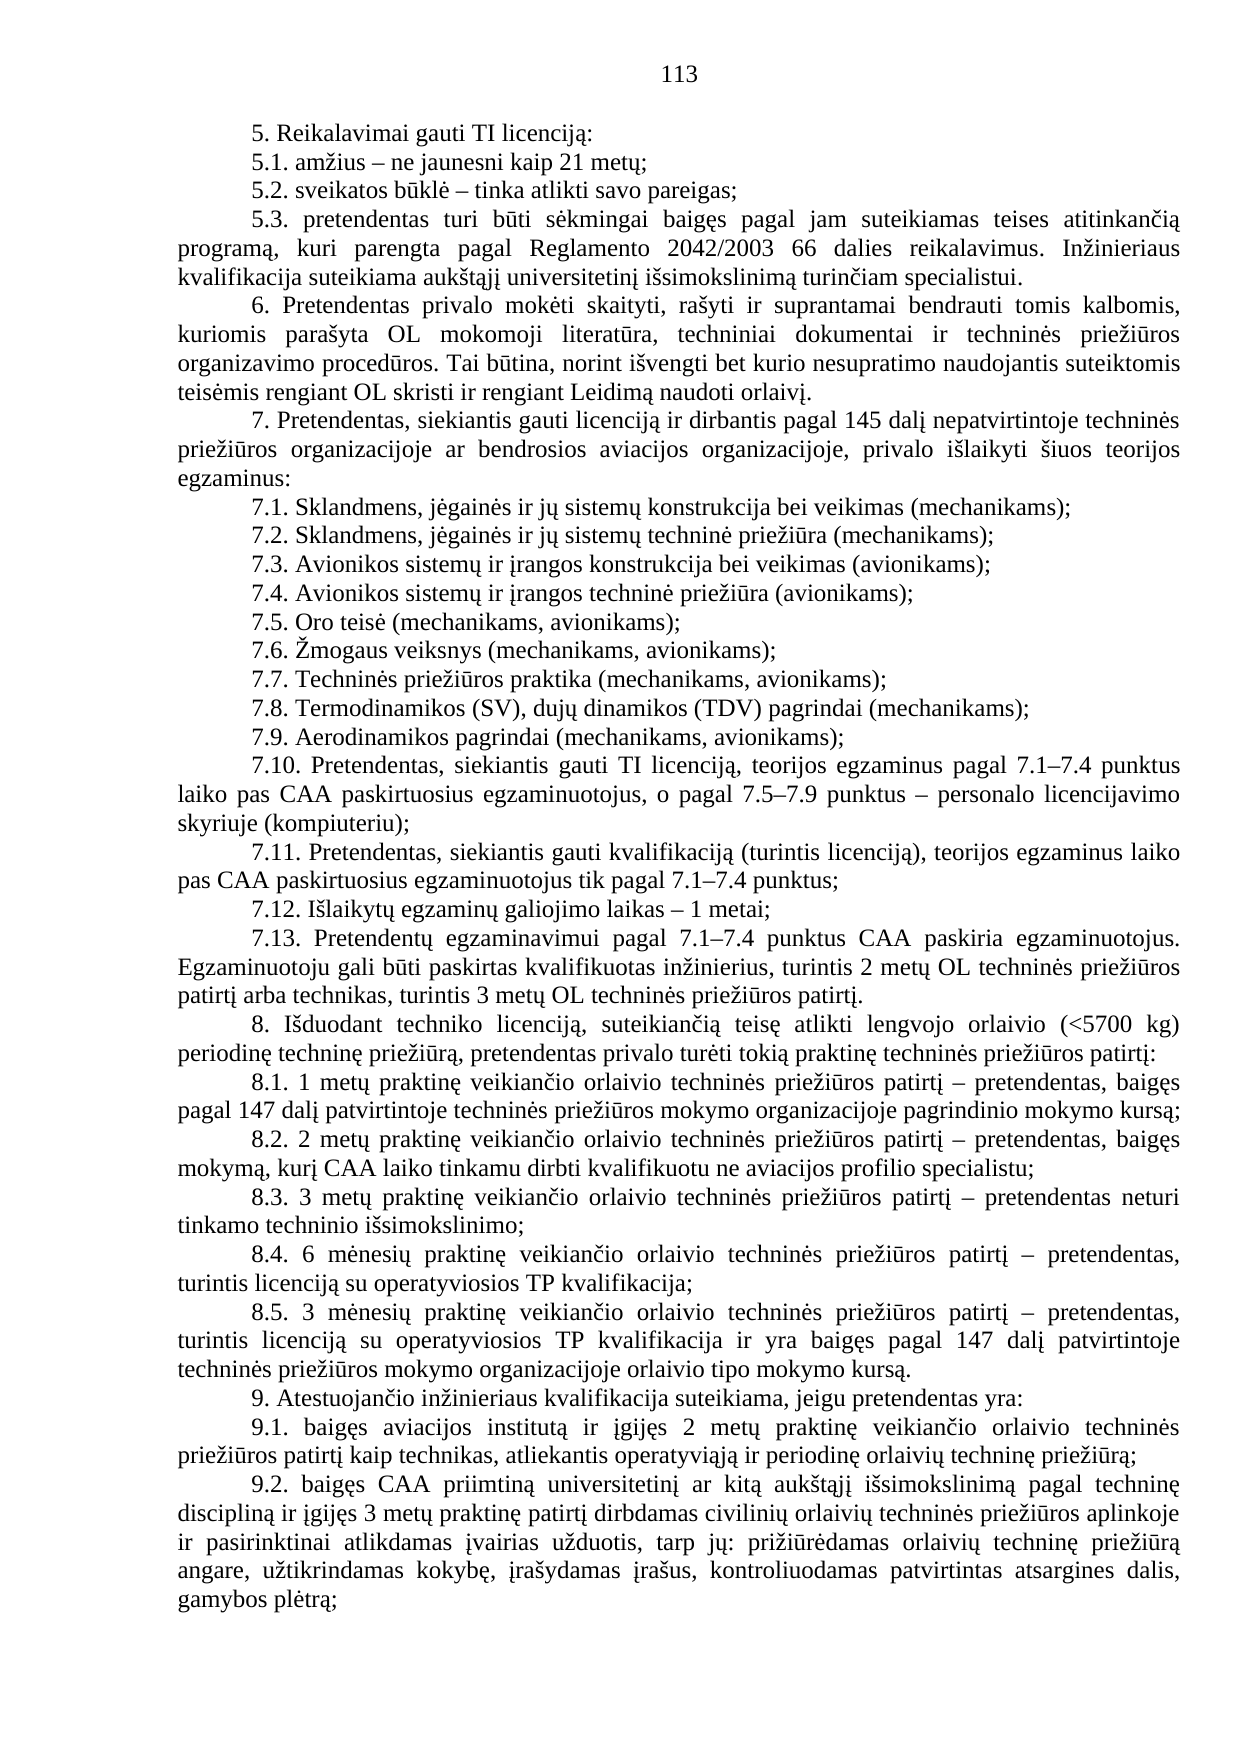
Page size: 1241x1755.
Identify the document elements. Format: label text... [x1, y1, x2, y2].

text 7.5. Oro teisė (mechanikams, avionikams); [177, 607, 1181, 636]
text 9. Atestuojančio inžinieriaus kvalifikacija suteikiama, jeigu pretendentas yra: [177, 1383, 1181, 1412]
text 7.3. Avionikos sistemų ir įrangos konstrukcija bei veikimas (avionikams); [177, 549, 1181, 578]
text 7.4. Avionikos sistemų ir įrangos techninė priežiūra (avionikams); [177, 578, 1181, 607]
text 6. Pretendentas privalo mokėti skaityti, rašyti ir suprantamai bendrauti tomis kalbomis, kuriomis parašyta OL mokomoji literatūra, techniniai dokumentai ir techninės priežiūros organizavimo procedūros. Tai būtina, norint išvengti bet kurio nesupratimo naudojantis suteiktomis teisėmis rengiant OL skristi ir rengiant Leidimą naudoti orlaivį. [177, 291, 1181, 406]
text 5.3. pretendentas turi būti sėkmingai baigęs pagal jam suteikiamas teises atitinkančią programą, kuri parengta pagal Reglamento 2042/2003 66 dalies reikalavimus. Inžinieriaus kvalifikacija suteikiama aukštąjį universitetinį išsimokslinimą turinčiam specialistui. [177, 204, 1181, 291]
text 8.2. 2 metų praktinę veikiančio orlaivio techninės priežiūros patirtį – pretendentas, baigęs mokymą, kurį CAA laiko tinkamu dirbti kvalifikuotu ne aviacijos profilio specialistu; [177, 1124, 1181, 1182]
text 8.5. 3 mėnesių praktinę veikiančio orlaivio techninės priežiūros patirtį – pretendentas, turintis licenciją su operatyviosios TP kvalifikacija ir yra baigęs pagal 147 dalį patvirtintoje techninės priežiūros mokymo organizacijoje orlaivio tipo mokymo kursą. [177, 1297, 1181, 1383]
text 7. Pretendentas, siekiantis gauti licenciją ir dirbantis pagal 145 dalį nepatvirtintoje techninės priežiūros organizacijoje ar bendrosios aviacijos organizacijoje, privalo išlaikyti šiuos teorijos egzaminus: [177, 406, 1181, 492]
text 8. Išduodant techniko licenciją, suteikiančią teisę atlikti lengvojo orlaivio (<5700 kg) periodinę techninę priežiūrą, pretendentas privalo turėti tokią praktinę techninės priežiūros patirtį: [177, 1009, 1181, 1067]
text 8.1. 1 metų praktinę veikiančio orlaivio techninės priežiūros patirtį – pretendentas, baigęs pagal 147 dalį patvirtintoje techninės priežiūros mokymo organizacijoje pagrindinio mokymo kursą; [177, 1067, 1181, 1124]
text 5. Reikalavimai gauti TI licenciją: [177, 118, 1181, 147]
text 7.9. Aerodinamikos pagrindai (mechanikams, avionikams); [177, 722, 1181, 751]
text 7.8. Termodinamikos (SV), dujų dinamikos (TDV) pagrindai (mechanikams); [177, 693, 1181, 722]
text 8.3. 3 metų praktinę veikiančio orlaivio techninės priežiūros patirtį – pretendentas neturi tinkamo techninio išsimokslinimo; [177, 1182, 1181, 1239]
text 7.13. Pretendentų egzaminavimui pagal 7.1–7.4 punktus CAA paskiria egzaminuotojus. Egzaminuotoju gali būti paskirtas kvalifikuotas inžinierius, turintis 2 metų OL techninės priežiūros patirtį arba technikas, turintis 3 metų OL techninės priežiūros patirtį. [177, 923, 1181, 1009]
text 9.2. baigęs CAA priimtiną universitetinį ar kitą aukštąjį išsimokslinimą pagal techninę discipliną ir įgijęs 3 metų praktinę patirtį dirbdamas civilinių orlaivių techninės priežiūros aplinkoje ir pasirinktinai atlikdamas įvairias užduotis, tarp jų: prižiūrėdamas orlaivių techninę priežiūrą angare, užtikrindamas kokybę, įrašydamas įrašus, kontroliuodamas patvirtintas atsargines dalis, gamybos plėtrą; [177, 1469, 1181, 1613]
text 7.7. Techninės priežiūros praktika (mechanikams, avionikams); [177, 664, 1181, 693]
text 5.1. amžius – ne jaunesni kaip 21 metų; [177, 147, 1181, 176]
text 7.10. Pretendentas, siekiantis gauti TI licenciją, teorijos egzaminus pagal 7.1–7.4 punktus laiko pas CAA paskirtuosius egzaminuotojus, o pagal 7.5–7.9 punktus – personalo licencijavimo skyriuje (kompiuteriu); [177, 751, 1181, 837]
text 7.12. Išlaikytų egzaminų galiojimo laikas – 1 metai; [177, 894, 1181, 923]
text 7.2. Sklandmens, jėgainės ir jų sistemų techninė priežiūra (mechanikams); [177, 521, 1181, 549]
text 7.11. Pretendentas, siekiantis gauti kvalifikaciją (turintis licenciją), teorijos egzaminus laiko pas CAA paskirtuosius egzaminuotojus tik pagal 7.1–7.4 punktus; [177, 837, 1181, 894]
text 7.6. Žmogaus veiksnys (mechanikams, avionikams); [177, 636, 1181, 664]
text 8.4. 6 mėnesių praktinę veikiančio orlaivio techninės priežiūros patirtį – pretendentas, turintis licenciją su operatyviosios TP kvalifikacija; [177, 1239, 1181, 1297]
text 9.1. baigęs aviacijos institutą ir įgijęs 2 metų praktinę veikiančio orlaivio techninės priežiūros patirtį kaip technikas, atliekantis operatyviąją ir periodinę orlaivių techninę priežiūrą; [177, 1412, 1181, 1469]
text 7.1. Sklandmens, jėgainės ir jų sistemų konstrukcija bei veikimas (mechanikams); [177, 492, 1181, 521]
text 5.2. sveikatos būklė – tinka atlikti savo pareigas; [177, 176, 1181, 204]
